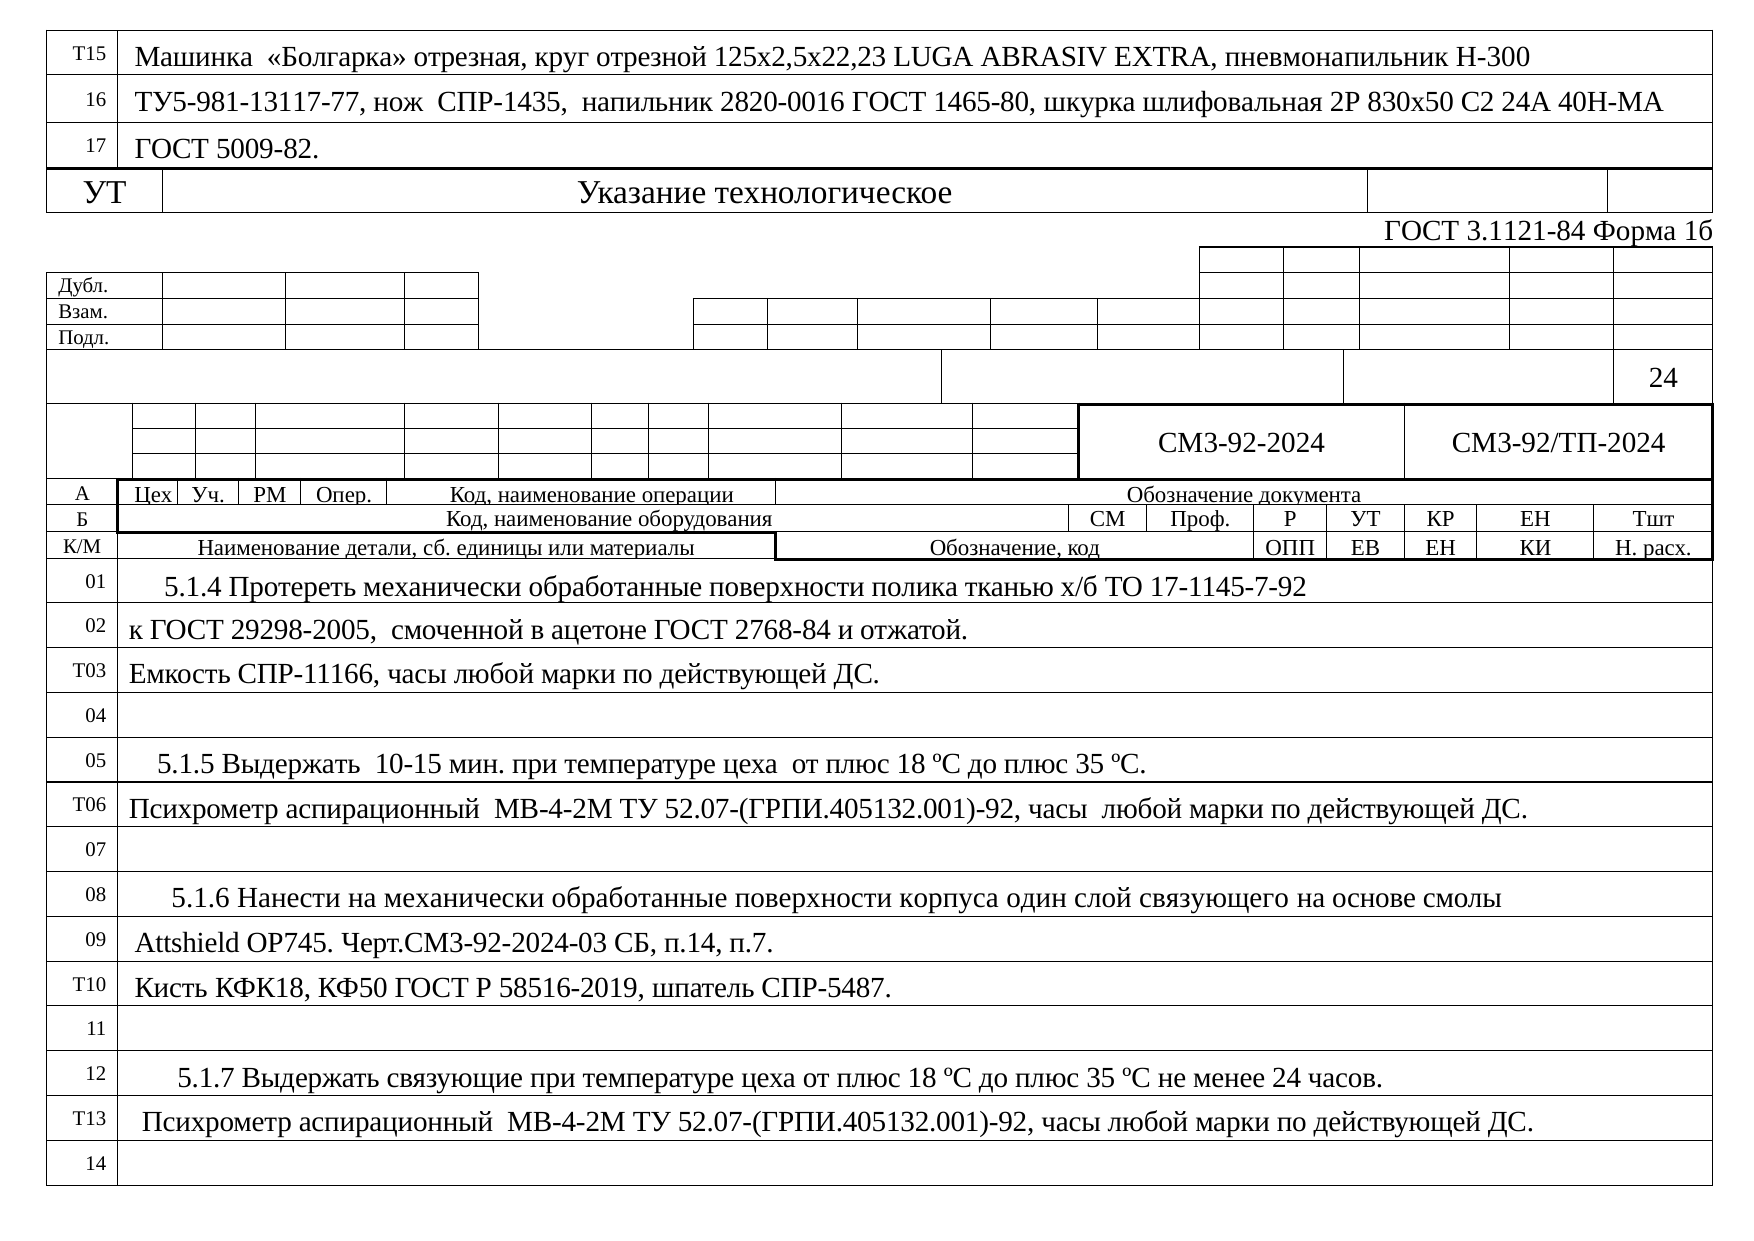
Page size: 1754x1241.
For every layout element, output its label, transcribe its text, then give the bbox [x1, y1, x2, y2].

table_cell Цех [119, 481, 177, 504]
table_cell Указание технологическое [163, 170, 1367, 212]
table_cell [286, 273, 404, 298]
table_cell [286, 325, 404, 349]
table_cell Attshield OP745. Черт.СМ3-92-2024-03 СБ, п.14, п.7. [118, 917, 1712, 961]
table_cell Т15 [47, 31, 117, 74]
table_cell [1098, 325, 1199, 349]
table_cell [1284, 299, 1359, 324]
table_cell [1368, 170, 1607, 212]
table_cell СМ3-92/ТП-2024 [1405, 406, 1711, 478]
table_cell [1360, 325, 1509, 349]
table_cell [1360, 299, 1509, 324]
table_cell Уч. [178, 481, 238, 504]
table_cell [649, 454, 708, 478]
table_cell [479, 272, 693, 298]
table_cell 17 [47, 123, 117, 167]
table_cell [842, 454, 972, 478]
table_header [1200, 248, 1283, 272]
table_cell А [47, 479, 116, 504]
table_cell [286, 299, 404, 324]
table_cell Кисть КФК18, КФ50 ГОСТ Р 58516-2019, шпатель СПР-5487. [118, 962, 1712, 1005]
table_cell [1344, 350, 1613, 402]
table_cell Т03 [47, 648, 117, 692]
table_cell [405, 429, 498, 453]
table_cell [196, 429, 255, 453]
table_cell Обозначение, код [777, 532, 1253, 557]
table_cell [991, 299, 1097, 324]
table_cell [405, 299, 478, 324]
table_cell [256, 429, 404, 453]
table_cell [649, 429, 708, 453]
table_cell [694, 299, 767, 324]
table_cell [118, 1006, 1712, 1050]
table_cell Тшт [1594, 505, 1711, 531]
table_cell [1200, 299, 1283, 324]
table_cell [973, 404, 1077, 428]
table_cell [709, 429, 841, 453]
table_cell [842, 404, 972, 428]
table_header [1510, 248, 1613, 272]
table_cell ТУ5-981-13117-77, нож СПР-1435, напильник 2820-0016 ГОСТ 1465-80, шкурка шлифовальная 2Р 830х50 С2 24А 40Н-МА [118, 75, 1712, 122]
table_cell [118, 1141, 1712, 1184]
table_cell [118, 693, 1712, 737]
table_cell [196, 404, 255, 428]
table_cell [768, 325, 857, 349]
table_cell УТ [1327, 505, 1404, 531]
table_cell 24 [1614, 350, 1712, 402]
table_cell КР [1405, 505, 1476, 531]
table_cell 12 [47, 1051, 117, 1095]
table_cell [499, 454, 591, 478]
table_cell [47, 350, 941, 402]
table_cell [1098, 299, 1199, 324]
table_cell Емкость СПР-11166, часы любой марки по действующей ДС. [118, 648, 1712, 692]
table_cell [1614, 273, 1712, 298]
table_cell [1200, 325, 1283, 349]
table_cell [990, 272, 1098, 298]
table_cell Дубл. [47, 273, 162, 298]
table_cell [499, 404, 591, 428]
table_cell 5.1.5 Выдержать 10-15 мин. при температуре цеха от плюс 18 ºС до плюс 35 ºС. [118, 738, 1712, 781]
table_header [1284, 248, 1359, 272]
table_cell [196, 454, 255, 478]
table_cell [256, 404, 404, 428]
table_cell [1200, 273, 1283, 298]
table_cell к ГОСТ 29298-2005, смоченной в ацетоне ГОСТ 2768-84 и отжатой. [118, 603, 1712, 647]
table_cell 01 [47, 559, 117, 602]
table_cell Б [47, 505, 116, 531]
table_cell КИ [1477, 532, 1593, 557]
table_cell [709, 404, 841, 428]
table_cell [973, 429, 1077, 453]
table_cell 14 [47, 1141, 117, 1184]
table_cell [858, 325, 990, 349]
table_cell [405, 273, 478, 298]
table_cell ЕВ [1327, 532, 1404, 557]
table_cell [1284, 273, 1359, 298]
table_cell [479, 298, 693, 349]
table_cell [1510, 273, 1613, 298]
table_cell [768, 272, 857, 298]
table_cell Подл. [47, 325, 162, 349]
table_header [1614, 248, 1712, 272]
table_cell УТ [47, 170, 162, 212]
table_cell ОПП [1254, 532, 1326, 557]
table_header [47, 246, 1199, 272]
table_cell [973, 454, 1077, 478]
table_cell [842, 429, 972, 453]
text ГОСТ 3.1121-84 Форма 1б [74, 213, 1713, 246]
table_cell ГОСТ 5009-82. [118, 123, 1712, 167]
table_cell [1510, 325, 1613, 349]
table_cell 09 [47, 917, 117, 961]
table_cell К/М [47, 532, 117, 557]
table_cell 08 [47, 872, 117, 916]
table_cell 16 [47, 75, 117, 122]
table_cell [133, 454, 195, 478]
table_cell [163, 325, 285, 349]
table_cell [858, 272, 990, 298]
table_cell [768, 299, 857, 324]
table_cell ЕН [1405, 532, 1476, 557]
table_cell [499, 429, 591, 453]
table_cell [1284, 325, 1359, 349]
table_cell РМ [239, 481, 300, 504]
table_cell [991, 325, 1097, 349]
table_cell [405, 454, 498, 478]
table_cell [858, 299, 990, 324]
table_cell Код, наименование оборудования [119, 505, 1068, 531]
table_cell [649, 404, 708, 428]
table_cell [405, 325, 478, 349]
table_cell 07 [47, 827, 117, 871]
table_cell Психрометр аспирационный МВ-4-2М ТУ 52.07-(ГРПИ.405132.001)-92, часы любой марки по действующей ДС. [118, 1096, 1712, 1140]
table_cell [1614, 299, 1712, 324]
table_cell [1608, 170, 1712, 212]
table_cell [1098, 272, 1199, 298]
table_cell [163, 299, 285, 324]
table_cell Т10 [47, 962, 117, 1005]
table_cell [118, 827, 1712, 871]
table_cell [1614, 325, 1712, 349]
table_cell [592, 404, 648, 428]
table_cell Н. расх. [1594, 532, 1711, 557]
table_cell [1510, 299, 1613, 324]
table_cell 5.1.6 Нанести на механически обработанные поверхности корпуса один слой связующего на основе смолы [118, 872, 1712, 916]
table_cell Т13 [47, 1096, 117, 1140]
table_cell Проф. [1147, 505, 1253, 531]
table_header [1360, 248, 1509, 272]
table_cell СМ3-92-2024 [1080, 406, 1404, 478]
table_cell Опер. [301, 481, 386, 504]
table_cell [592, 429, 648, 453]
table_cell Код, наименование операции [387, 481, 775, 504]
table_cell [1360, 273, 1509, 298]
table_cell 02 [47, 603, 117, 647]
table_cell 11 [47, 1006, 117, 1050]
table_cell 05 [47, 738, 117, 781]
table_cell 04 [47, 693, 117, 737]
table_cell [256, 454, 404, 478]
table_cell ЕН [1477, 505, 1593, 531]
table_cell Р [1254, 505, 1326, 531]
table_cell Взам. [47, 299, 162, 324]
table_cell [133, 429, 195, 453]
table_cell [709, 454, 841, 478]
table_cell [47, 404, 132, 478]
table_cell [592, 454, 648, 478]
table_cell Машинка «Болгарка» отрезная, круг отрезной 125х2,5х22,23 LUGA ABRASIV EXTRA, пневмонапильник Н-300 [118, 31, 1712, 74]
table_cell [405, 404, 498, 428]
table_cell Наименование детали, сб. единицы или материалы [118, 534, 774, 557]
table_cell 5.1.7 Выдержать связующие при температуре цеха от плюс 18 ºС до плюс 35 ºС не менее 24 часов. [118, 1051, 1712, 1095]
table_cell [694, 325, 767, 349]
table_cell [942, 350, 1343, 402]
table_cell Психрометр аспирационный МВ-4-2М ТУ 52.07-(ГРПИ.405132.001)-92, часы любой марки по действующей ДС. [118, 783, 1712, 826]
table_cell 5.1.4 Протереть механически обработанные поверхности полика тканью х/б ТО 17-1145-7-92 [118, 559, 1712, 602]
table_cell СМ [1069, 505, 1146, 531]
table_cell Обозначение документа [776, 481, 1711, 504]
table_cell [163, 273, 285, 298]
table_cell [133, 404, 195, 428]
table_cell Т06 [47, 783, 117, 826]
table_cell [693, 272, 768, 298]
